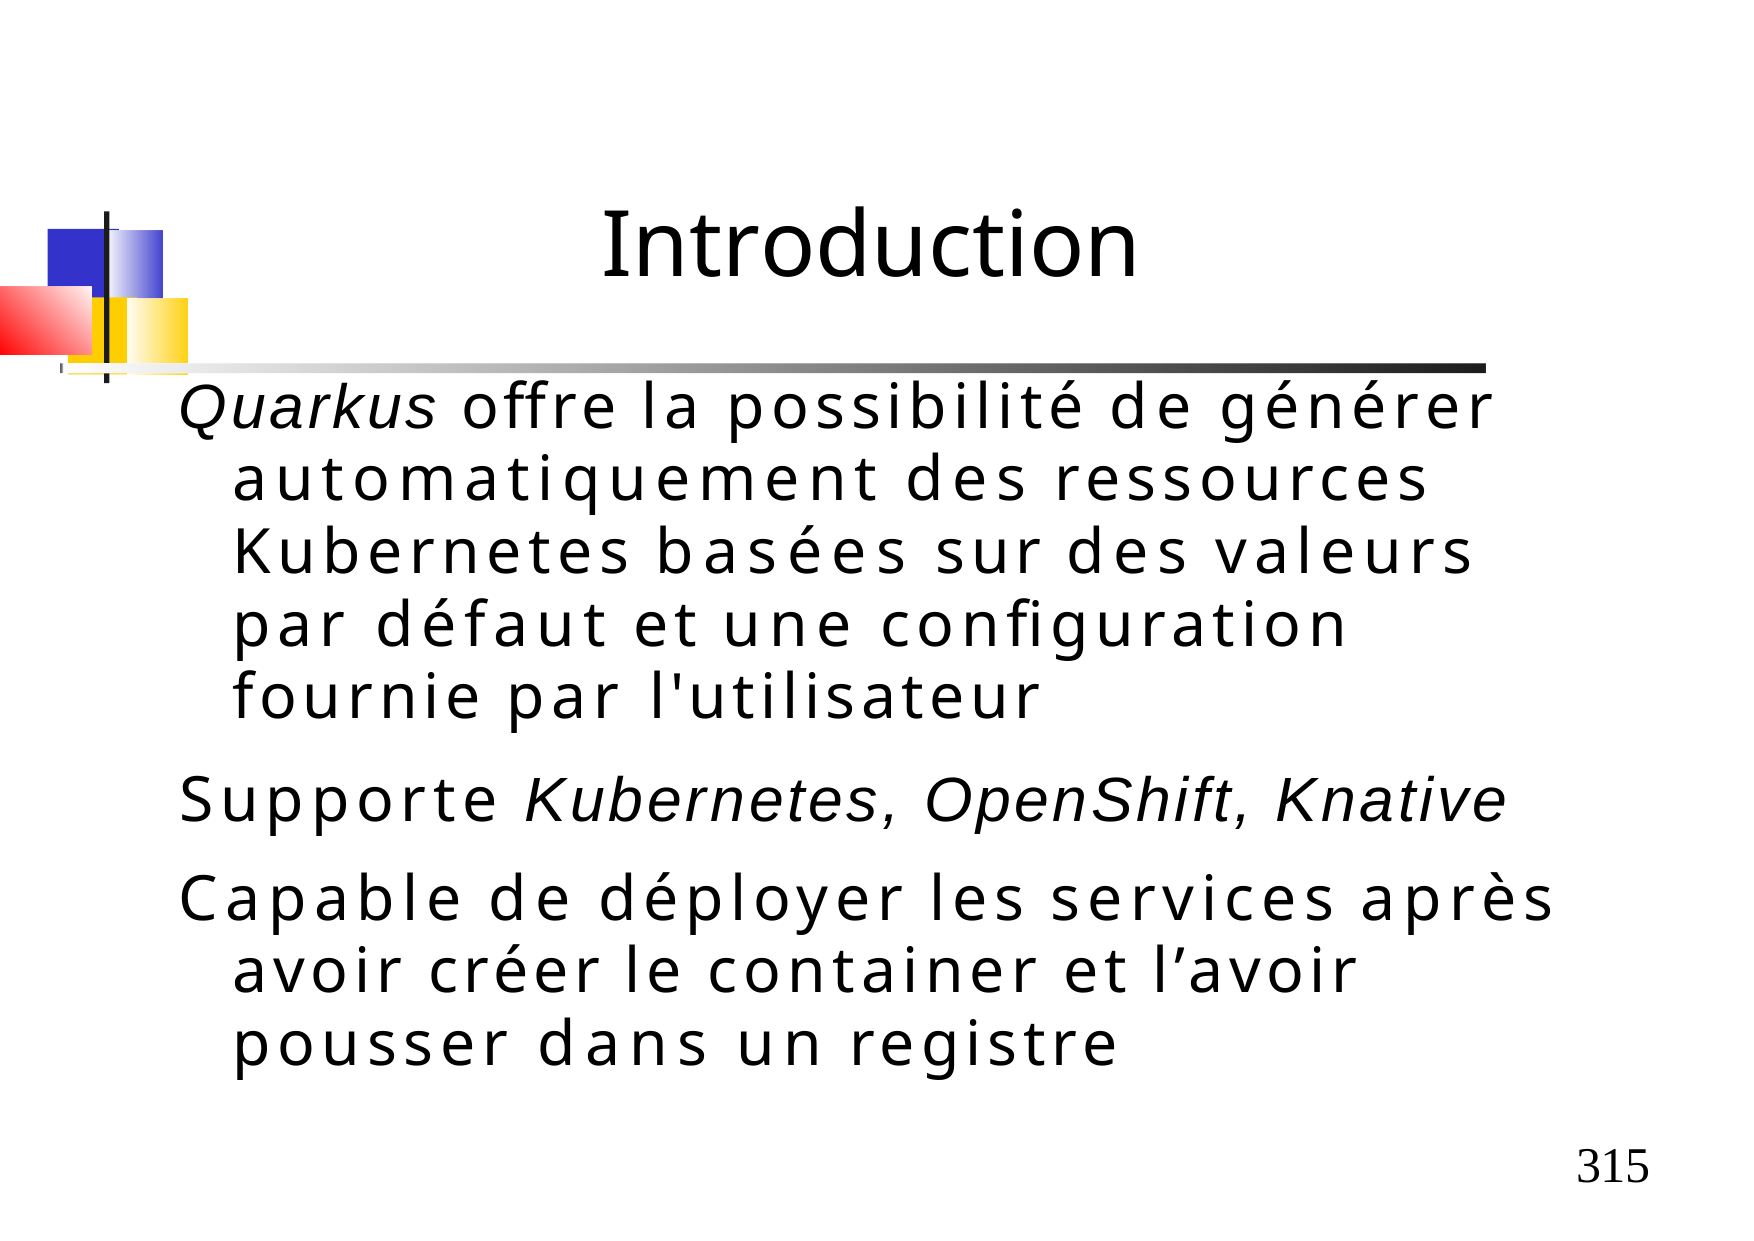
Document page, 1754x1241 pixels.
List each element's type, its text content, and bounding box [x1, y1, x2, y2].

picture [0, 285, 92, 355]
list Quarkus offre la possibilité de générer automatiquement des ressources Kubernetes basées sur des valeurs par défaut et une configuration fournie par l'utilisateur Supporte Kubernetes, OpenShift, Knative Capable de déployer les services après avoir créer le container et l’avoir pousser dans un registre [177, 365, 1600, 1229]
picture [60, 229, 179, 384]
slide_number 315 [1569, 1135, 1660, 1241]
title Introduction [179, 183, 1564, 365]
